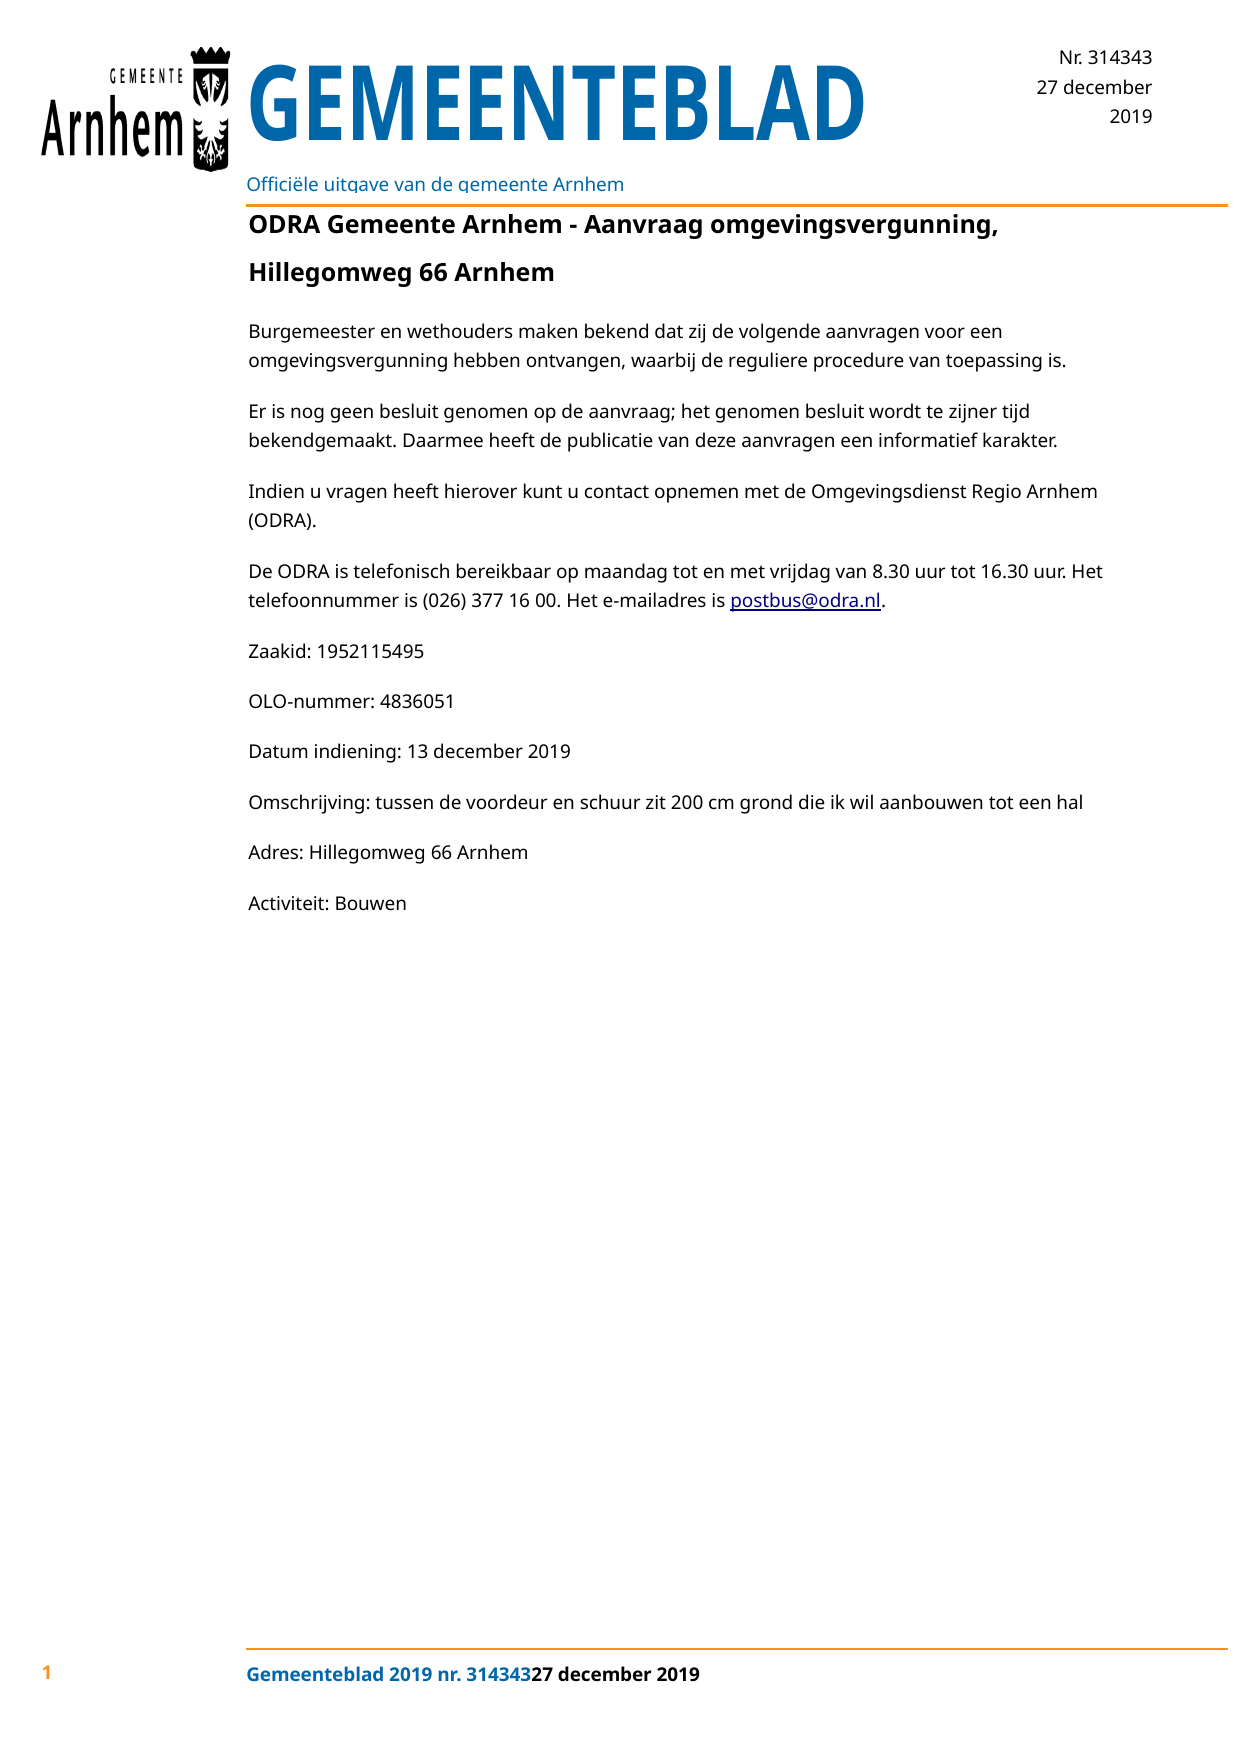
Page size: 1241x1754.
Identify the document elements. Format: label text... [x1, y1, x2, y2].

text OLO-nummer: 4836051 [248, 688, 1152, 714]
text Zaakid: 1952115495 [248, 638, 1152, 664]
text Omschrijving: tussen de voordeur en schuur zit 200 cm grond die ik wil aanbouwen tot een hal [248, 789, 1152, 815]
text De ODRA is telefonisch bereikbaar op maandag tot en met vrijdag van 8.30 uur tot 16.30 uur. Het telefoonnummer is (026) 377 16 00. Het e-mailadres is postbus@odra.nl. [248, 558, 1152, 613]
text Indien u vragen heeft hierover kunt u contact opnemen met de Omgevingsdienst Regio Arnhem (ODRA). [248, 478, 1152, 533]
text Activiteit: Bouwen [248, 890, 1152, 916]
text Adres: Hillegomweg 66 Arnhem [248, 839, 1152, 865]
picture [41, 47, 231, 172]
text ODRA Gemeente Arnhem - Aanvraag omgevingsvergunning, Hillegomweg 66 Arnhem [248, 207, 1152, 288]
text Er is nog geen besluit genomen op de aanvraag; het genomen besluit wordt te zijner tijd bekendgemaakt. Daarmee heeft de publicatie van deze aanvragen een informatief karakter. [248, 398, 1152, 453]
text Burgemeester en wethouders maken bekend dat zij de volgende aanvragen voor een omgevingsvergunning hebben ontvangen, waarbij de reguliere procedure van toepassing is. [248, 318, 1152, 373]
text Datum indiening: 13 december 2019 [248, 739, 1152, 764]
